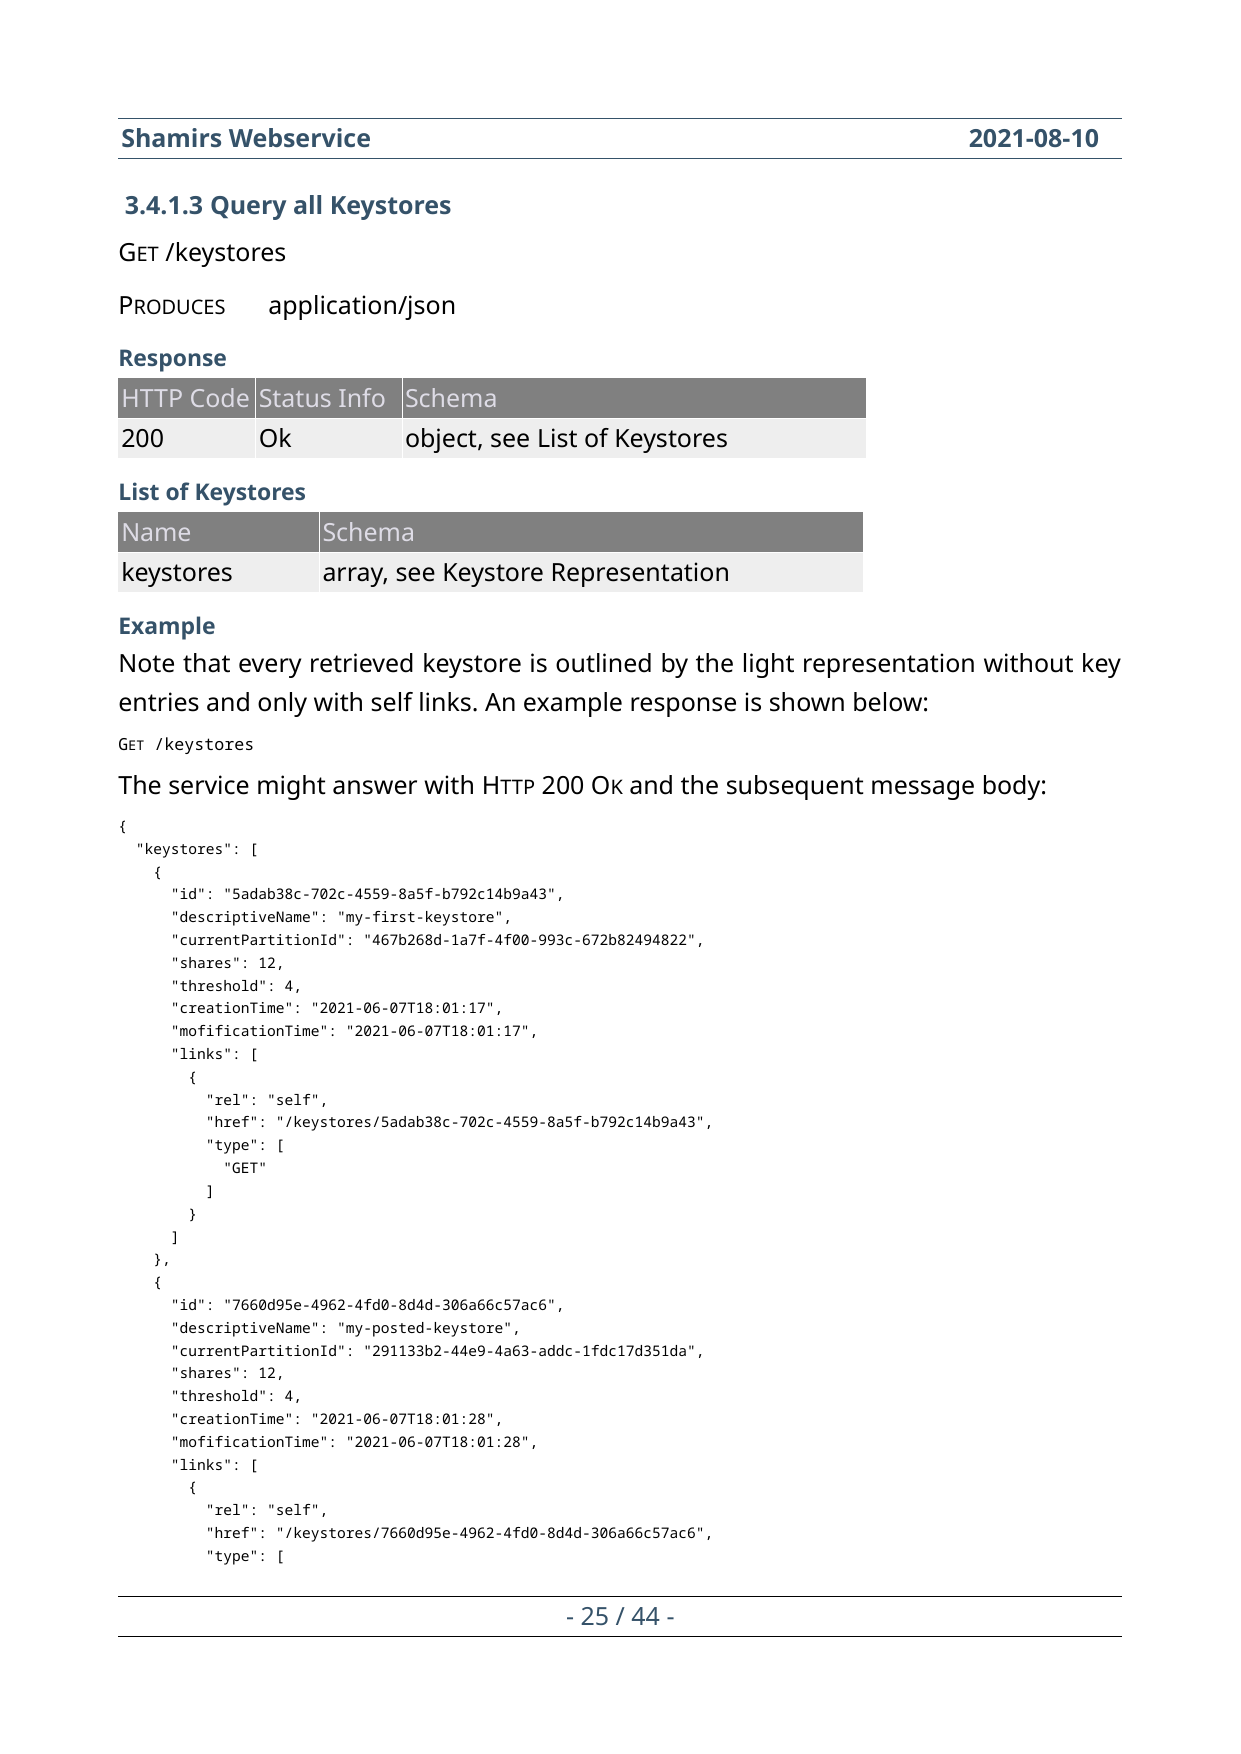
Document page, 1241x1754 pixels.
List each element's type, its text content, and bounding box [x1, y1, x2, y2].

text "keystores": [ [118, 838, 1122, 858]
text "currentPartitionId": "291133b2-44e9-4a63-addc-1fdc17d351da", [118, 1340, 1122, 1360]
text Example [118, 610, 1122, 641]
text "shares": 12, [118, 1363, 1122, 1383]
text List of Keystores [118, 476, 1122, 507]
text "mofificationTime": "2021-06-07T18:01:28", [118, 1432, 1122, 1452]
text { [118, 1477, 1122, 1497]
text Response [118, 342, 1122, 373]
table_header Name [118, 512, 319, 552]
text }, [118, 1249, 1122, 1269]
text ] [118, 1226, 1122, 1246]
text "id": "7660d95e-4962-4fd0-8d4d-306a66c57ac6", [118, 1295, 1122, 1315]
text The service might answer with Http 200 Ok and the subsequent message body: [118, 768, 1122, 802]
text "creationTime": "2021-06-07T18:01:28", [118, 1409, 1122, 1429]
table_header Schema [403, 378, 866, 418]
text "threshold": 4, [118, 975, 1122, 995]
table_cell object, see List of Keystores [403, 419, 866, 458]
text "shares": 12, [118, 953, 1122, 972]
text "GET" [118, 1158, 1122, 1178]
subtitle Query all Keystores [118, 188, 1122, 222]
text Note that every retrieved keystore is outlined by the light representation without key entries and only with self links. An example response is shown below: [118, 646, 1122, 719]
text "type": [ [118, 1135, 1122, 1155]
text { [118, 1272, 1122, 1292]
text "threshold": 4, [118, 1386, 1122, 1406]
text "currentPartitionId": "467b268d-1a7f-4f00-993c-672b82494822", [118, 930, 1122, 950]
text "id": "5adab38c-702c-4559-8a5f-b792c14b9a43", [118, 884, 1122, 904]
text "rel": "self", [118, 1089, 1122, 1109]
table_header HTTP Code [118, 378, 255, 418]
text "links": [ [118, 1044, 1122, 1064]
text "links": [ [118, 1454, 1122, 1474]
text Produces application/json [118, 288, 1122, 322]
text "creationTime": "2021-06-07T18:01:17", [118, 998, 1122, 1018]
text "descriptiveName": "my-posted-keystore", [118, 1318, 1122, 1337]
table_cell 200 [118, 419, 255, 458]
text "mofificationTime": "2021-06-07T18:01:17", [118, 1021, 1122, 1041]
text Get /keystores [118, 234, 1122, 268]
table_cell keystores [118, 553, 319, 592]
text { [118, 1067, 1122, 1087]
table_cell array, see Keystore Representation [320, 553, 863, 592]
table_header Status Info [256, 378, 402, 418]
text Get /keystores [118, 733, 1122, 756]
text ] [118, 1181, 1122, 1201]
text { [118, 861, 1122, 881]
text } [118, 1203, 1122, 1223]
text "href": "/keystores/7660d95e-4962-4fd0-8d4d-306a66c57ac6", [118, 1523, 1122, 1543]
text "type": [ [118, 1546, 1122, 1566]
table_cell Ok [256, 419, 402, 458]
text "href": "/keystores/5adab38c-702c-4559-8a5f-b792c14b9a43", [118, 1112, 1122, 1132]
text "rel": "self", [118, 1500, 1122, 1520]
table_header Schema [320, 512, 863, 552]
text "descriptiveName": "my-first-keystore", [118, 907, 1122, 927]
text { [118, 816, 1122, 836]
